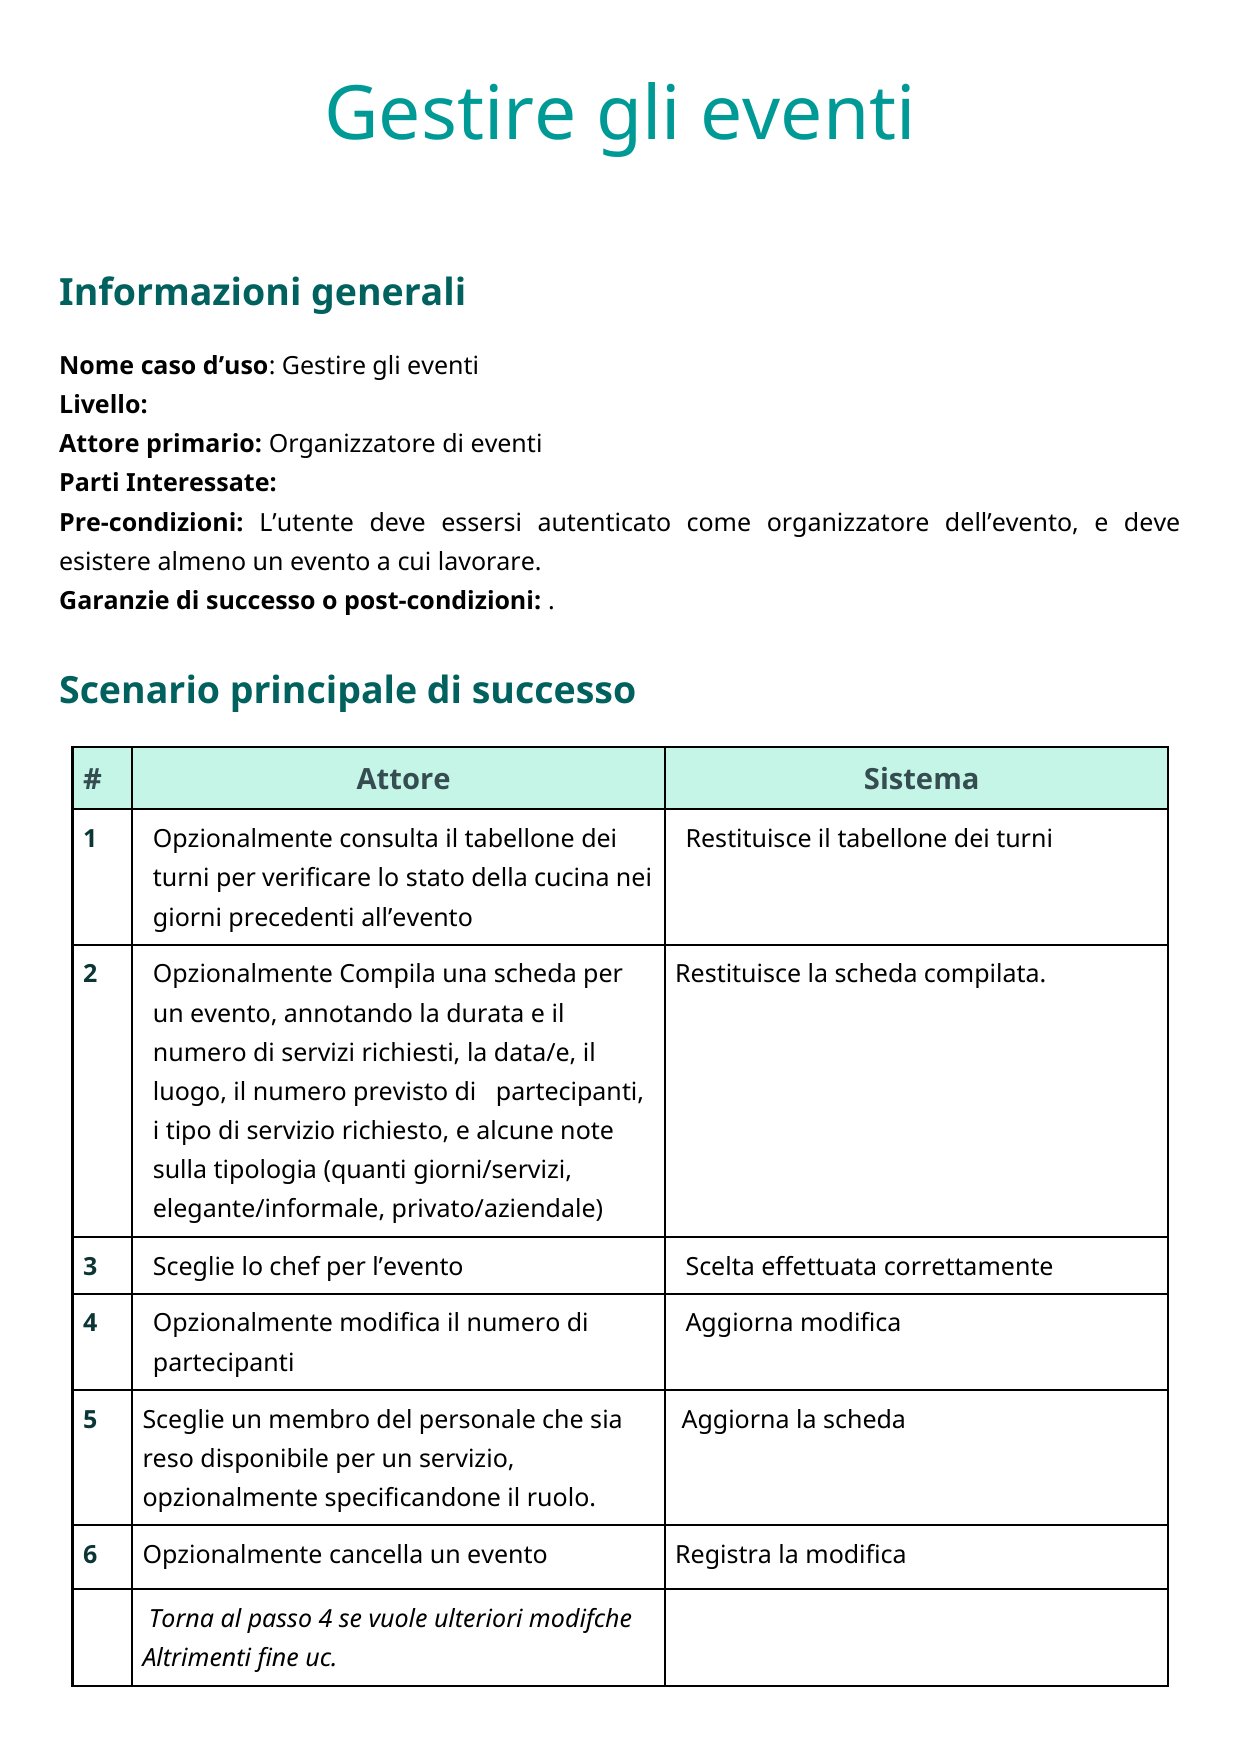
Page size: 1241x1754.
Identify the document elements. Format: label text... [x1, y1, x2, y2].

table_header Sistema [666, 748, 1167, 808]
table_cell Registra la modifica [666, 1526, 1167, 1588]
text Attore primario: Organizzatore di eventi [59, 426, 1181, 460]
table_cell Restituisce il tabellone dei turni [666, 810, 1167, 944]
table_cell 2 [74, 946, 131, 1236]
table_cell Opzionalmente consulta il tabellone dei turni per verificare lo stato della cucina nei giorni precedenti all’evento [133, 810, 664, 944]
table_cell Restituisce la scheda compilata. [666, 946, 1167, 1236]
table_cell Opzionalmente modifica il numero di partecipanti [133, 1295, 664, 1389]
table_cell Sceglie lo chef per l’evento [133, 1238, 664, 1293]
table_cell Torna al passo 4 se vuole ulteriori modifche Altrimenti fine uc. [133, 1590, 664, 1684]
subtitle Informazioni generali [59, 265, 1181, 316]
table_cell [666, 1590, 1167, 1684]
table_cell 4 [74, 1295, 131, 1389]
table_cell Opzionalmente cancella un evento [133, 1526, 664, 1588]
table_cell Scelta effettuata correttamente [666, 1238, 1167, 1293]
subtitle Scenario principale di successo [59, 663, 1181, 714]
table_cell 1 [74, 810, 131, 944]
table_cell Sceglie un membro del personale che sia reso disponibile per un servizio, opzionalmente specificandone il ruolo. [133, 1391, 664, 1524]
text Livello: [59, 387, 1181, 421]
table_cell [74, 1590, 131, 1684]
table_header Attore [133, 748, 664, 808]
table_cell 6 [74, 1526, 131, 1588]
text Parti Interessate: [59, 465, 1181, 499]
table_cell 5 [74, 1391, 131, 1524]
table_header # [74, 748, 131, 808]
subtitle Gestire gli eventi [59, 59, 1181, 161]
table_cell Aggiorna la scheda [666, 1391, 1167, 1524]
text Garanzie di successo o post-condizioni: . [59, 583, 1181, 617]
table_cell Aggiorna modifica [666, 1295, 1167, 1389]
text Nome caso d’uso: Gestire gli eventi [59, 348, 1181, 382]
table_cell 3 [74, 1238, 131, 1293]
text Pre-condizioni: L’utente deve essersi autenticato come organizzatore dell’evento, e deve esistere almeno un evento a cui lavorare. [59, 504, 1181, 577]
table_cell Opzionalmente Compila una scheda per un evento, annotando la durata e il numero di servizi richiesti, la data/e, il luogo, il numero previsto di partecipanti, i tipo di servizio richiesto, e alcune note sulla tipologia (quanti giorni/servizi, elegante/informale, privato/aziendale) [133, 946, 664, 1236]
